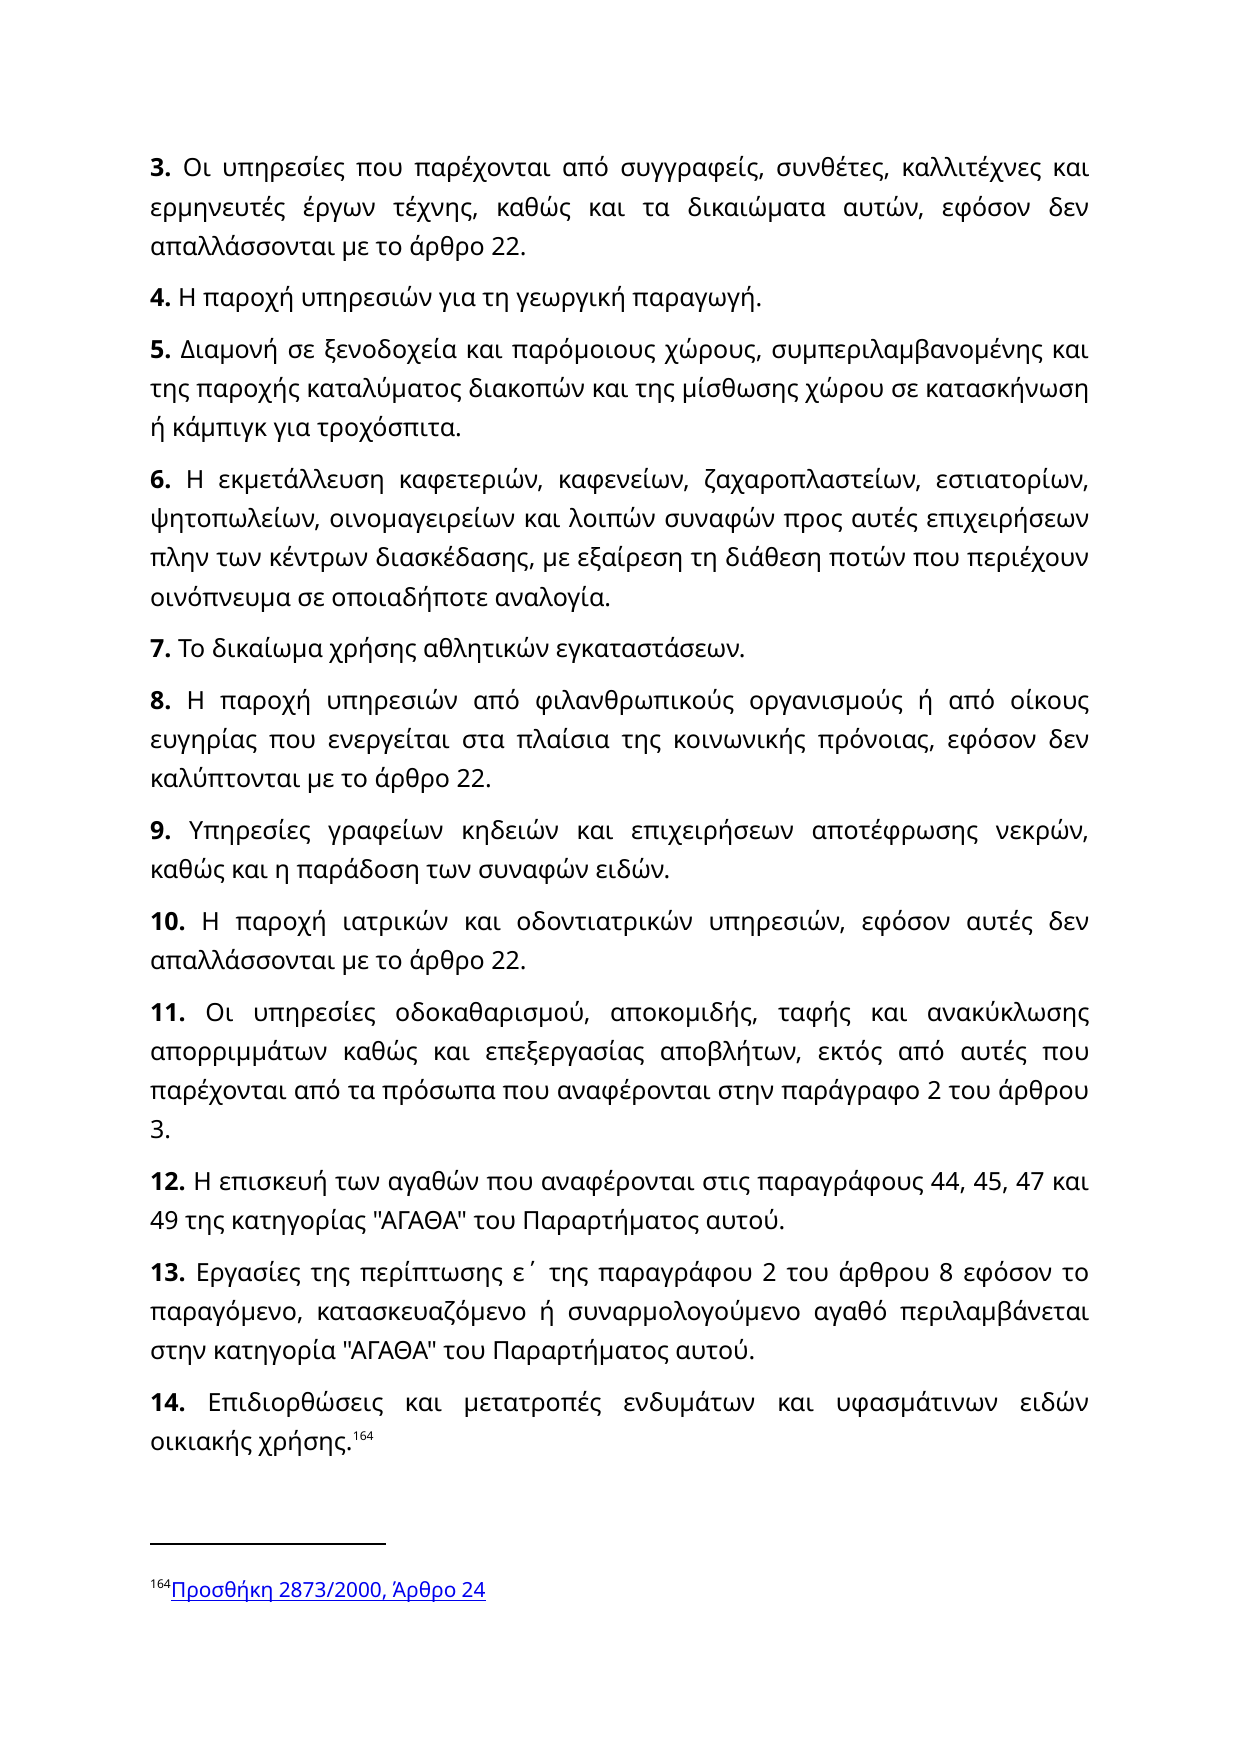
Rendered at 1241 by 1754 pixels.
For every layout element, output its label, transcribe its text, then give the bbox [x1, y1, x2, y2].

text 12. Η επισκευή των αγαθών που αναφέρονται στις παραγράφους 44, 45, 47 και 49 της κατηγορίας "ΑΓΑΘΑ" του Παραρτήματος αυτού. [150, 1163, 1090, 1237]
text 5. Διαμονή σε ξενοδοχεία και παρόμοιους χώρους, συμπεριλαμβανομένης και της παροχής καταλύματος διακοπών και της μίσθωσης χώρου σε κατασκήνωση ή κάμπιγκ για τροχόσπιτα. [150, 332, 1090, 444]
text 11. Οι υπηρεσίες οδοκαθαρισμού, αποκομιδής, ταφής και ανακύκλωσης απορριμμάτων καθώς και επεξεργασίας αποβλήτων, εκτός από αυτές που παρέχονται από τα πρόσωπα που αναφέρονται στην παράγραφο 2 του άρθρου 3. [150, 994, 1090, 1146]
text 3. Οι υπηρεσίες που παρέχονται από συγγραφείς, συνθέτες, καλλιτέχνες και ερμηνευτές έργων τέχνης, καθώς και τα δικαιώματα αυτών, εφόσον δεν απαλλάσσονται με το άρθρο 22. [150, 150, 1090, 262]
text 6. Η εκμετάλλευση καφετεριών, καφενείων, ζαχαροπλαστείων, εστιατορίων, ψητοπωλείων, οινομαγειρείων και λοιπών συναφών προς αυτές επιχειρήσεων πλην των κέντρων διασκέδασης, με εξαίρεση τη διάθεση ποτών που περιέχουν οινόπνευμα σε οποιαδήποτε αναλογία. [150, 462, 1090, 613]
text Προσθήκη 2873/2000, Άρθρο 24 [150, 1576, 1090, 1604]
text 7. Το δικαίωμα χρήσης αθλητικών εγκαταστάσεων. [150, 631, 1090, 665]
text 14. Επιδιορθώσεις και μετατροπές ενδυμάτων και υφασμάτινων ειδών οικιακής χρήσης. [150, 1384, 1090, 1457]
text 9. Υπηρεσίες γραφείων κηδειών και επιχειρήσεων αποτέφρωσης νεκρών, καθώς και η παράδοση των συναφών ειδών. [150, 812, 1090, 886]
text 4. Η παροχή υπηρεσιών για τη γεωργική παραγωγή. [150, 280, 1090, 314]
text 13. Εργασίες της περίπτωσης ε΄ της παραγράφου 2 του άρθρου 8 εφόσον το παραγόμενο, κατασκευαζόμενο ή συναρμολογούμενο αγαθό περιλαμβάνεται στην κατηγορία "ΑΓΑΘΑ" του Παραρτήματος αυτού. [150, 1254, 1090, 1367]
text 10. Η παροχή ιατρικών και οδοντιατρικών υπηρεσιών, εφόσον αυτές δεν απαλλάσσονται με το άρθρο 22. [150, 903, 1090, 977]
text 8. Η παροχή υπηρεσιών από φιλανθρωπικούς οργανισμούς ή από οίκους ευγηρίας που ενεργείται στα πλαίσια της κοινωνικής πρόνοιας, εφόσον δεν καλύπτονται με το άρθρο 22. [150, 682, 1090, 795]
